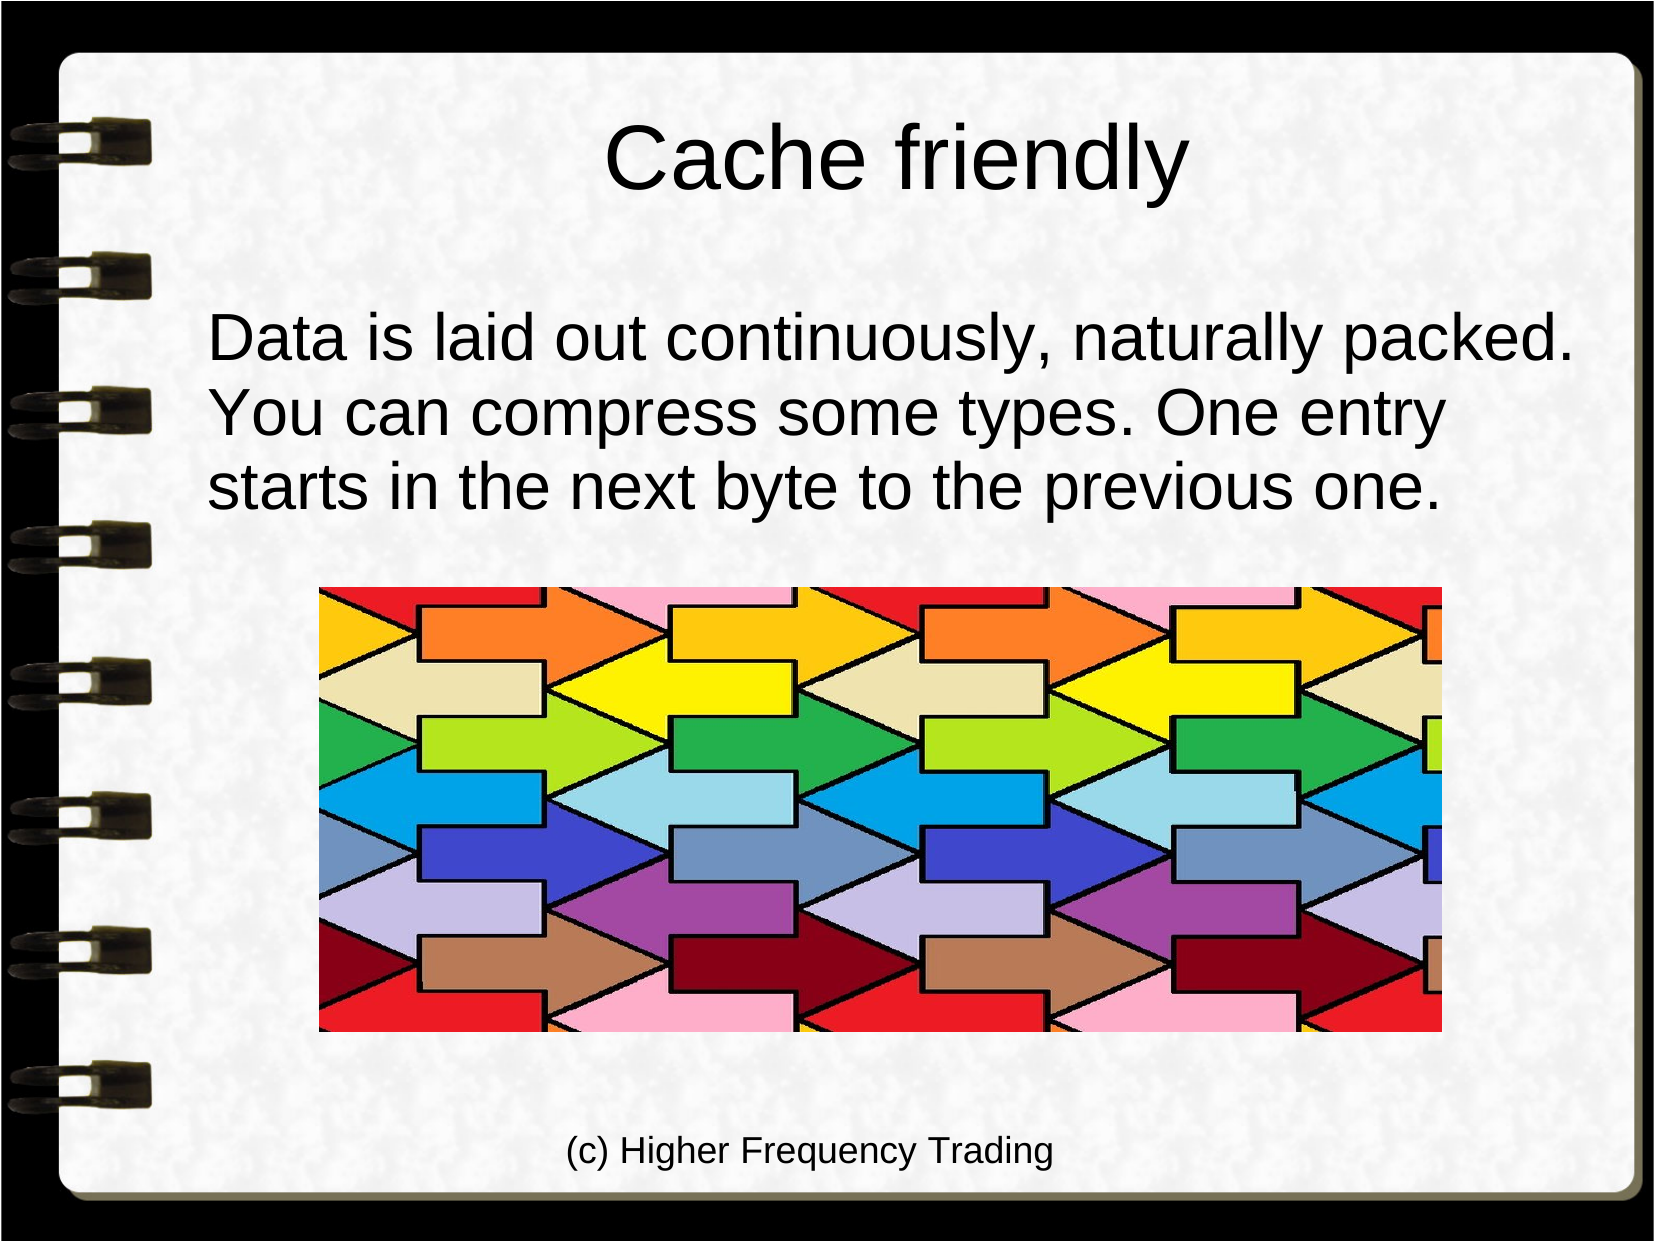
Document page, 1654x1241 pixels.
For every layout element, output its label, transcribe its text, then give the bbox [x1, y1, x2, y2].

picture [1, 1, 1654, 1241]
title Cache friendly [153, 52, 1641, 260]
list Data is laid out continuously, naturally packed. You can compress some types. One entry starts in the next byte to the previous one. [151, 296, 1606, 1016]
